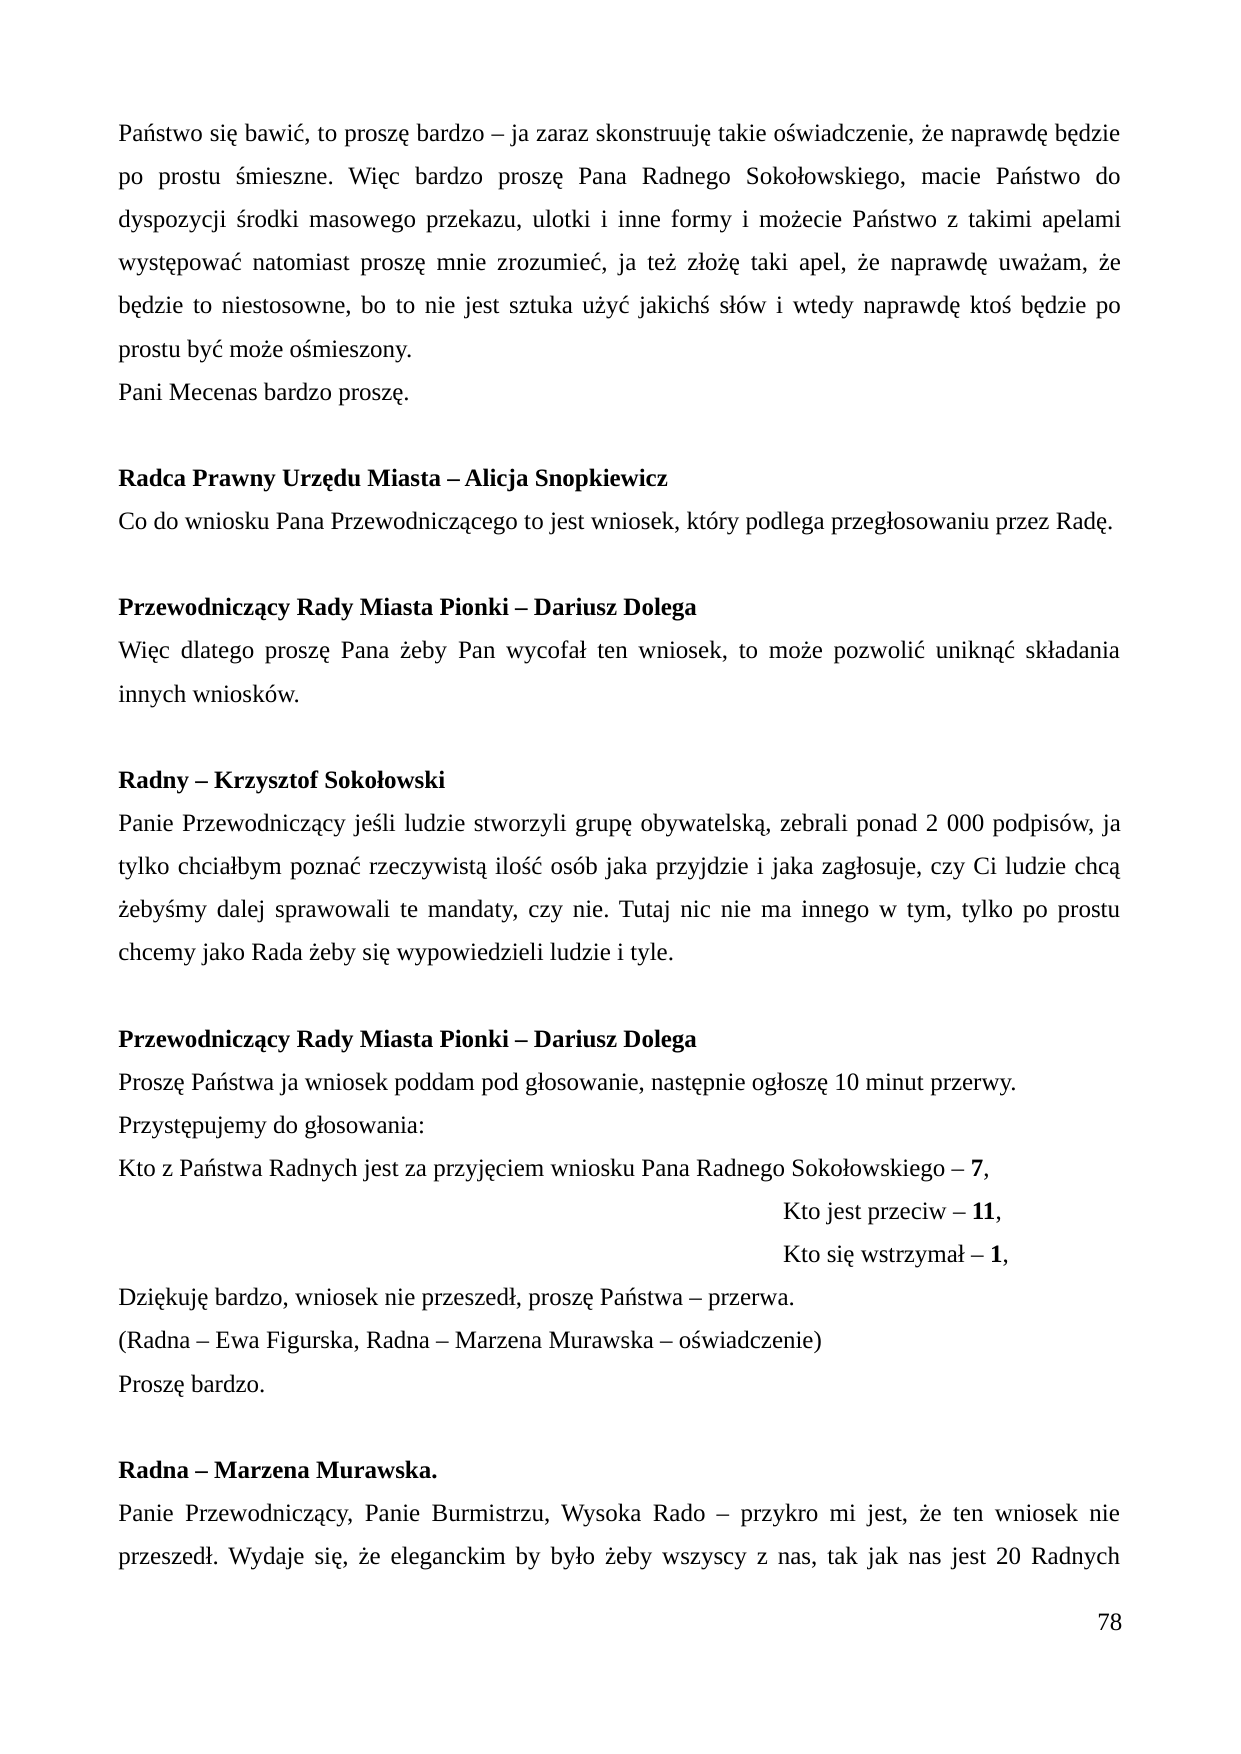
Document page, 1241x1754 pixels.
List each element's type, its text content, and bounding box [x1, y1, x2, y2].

text Przewodniczący Rady Miasta Pionki – Dariusz Dolega [118, 592, 1122, 621]
text Radna – Marzena Murawska. [118, 1455, 1122, 1484]
text Kto się wstrzymał – 1, [118, 1239, 1122, 1268]
text Kto z Państwa Radnych jest za przyjęciem wniosku Pana Radnego Sokołowskiego – 7, [118, 1153, 1122, 1182]
text Pani Mecenas bardzo proszę. [118, 377, 1122, 406]
text Co do wniosku Pana Przewodniczącego to jest wniosek, który podlega przegłosowaniu przez Radę. [118, 506, 1122, 535]
text Proszę bardzo. [118, 1369, 1122, 1397]
text Kto jest przeciw – 11, [118, 1196, 1122, 1225]
text Państwo się bawić, to proszę bardzo – ja zaraz skonstruuję takie oświadczenie, że naprawdę będzie po prostu śmieszne. Więc bardzo proszę Pana Radnego Sokołowskiego, macie Państwo do dyspozycji środki masowego przekazu, ulotki i inne formy i możecie Państwo z takimi apelami występować natomiast proszę mnie zrozumieć, ja też złożę taki apel, że naprawdę uważam, że będzie to niestosowne, bo to nie jest sztuka użyć jakichś słów i wtedy naprawdę ktoś będzie po prostu być może ośmieszony. [118, 118, 1122, 362]
text Więc dlatego proszę Pana żeby Pan wycofał ten wniosek, to może pozwolić uniknąć składania innych wniosków. [118, 636, 1122, 707]
text Radny – Krzysztof Sokołowski [118, 765, 1122, 794]
text Dziękuję bardzo, wniosek nie przeszedł, proszę Państwa – przerwa. [118, 1282, 1122, 1311]
text Panie Przewodniczący jeśli ludzie stworzyli grupę obywatelską, zebrali ponad 2 000 podpisów, ja tylko chciałbym poznać rzeczywistą ilość osób jaka przyjdzie i jaka zagłosuje, czy Ci ludzie chcą żebyśmy dalej sprawowali te mandaty, czy nie. Tutaj nic nie ma innego w tym, tylko po prostu chcemy jako Rada żeby się wypowiedzieli ludzie i tyle. [118, 808, 1122, 966]
text Proszę Państwa ja wniosek poddam pod głosowanie, następnie ogłoszę 10 minut przerwy. [118, 1067, 1122, 1096]
text Radca Prawny Urzędu Miasta – Alicja Snopkiewicz [118, 463, 1122, 492]
text (Radna – Ewa Figurska, Radna – Marzena Murawska – oświadczenie) [118, 1326, 1122, 1354]
text Panie Przewodniczący, Panie Burmistrzu, Wysoka Rado – przykro mi jest, że ten wniosek nie przeszedł. Wydaje się, że eleganckim by było żeby wszyscy z nas, tak jak nas jest 20 Radnych [118, 1498, 1122, 1570]
text Przystępujemy do głosowania: [118, 1110, 1122, 1139]
text Przewodniczący Rady Miasta Pionki – Dariusz Dolega [118, 1024, 1122, 1052]
